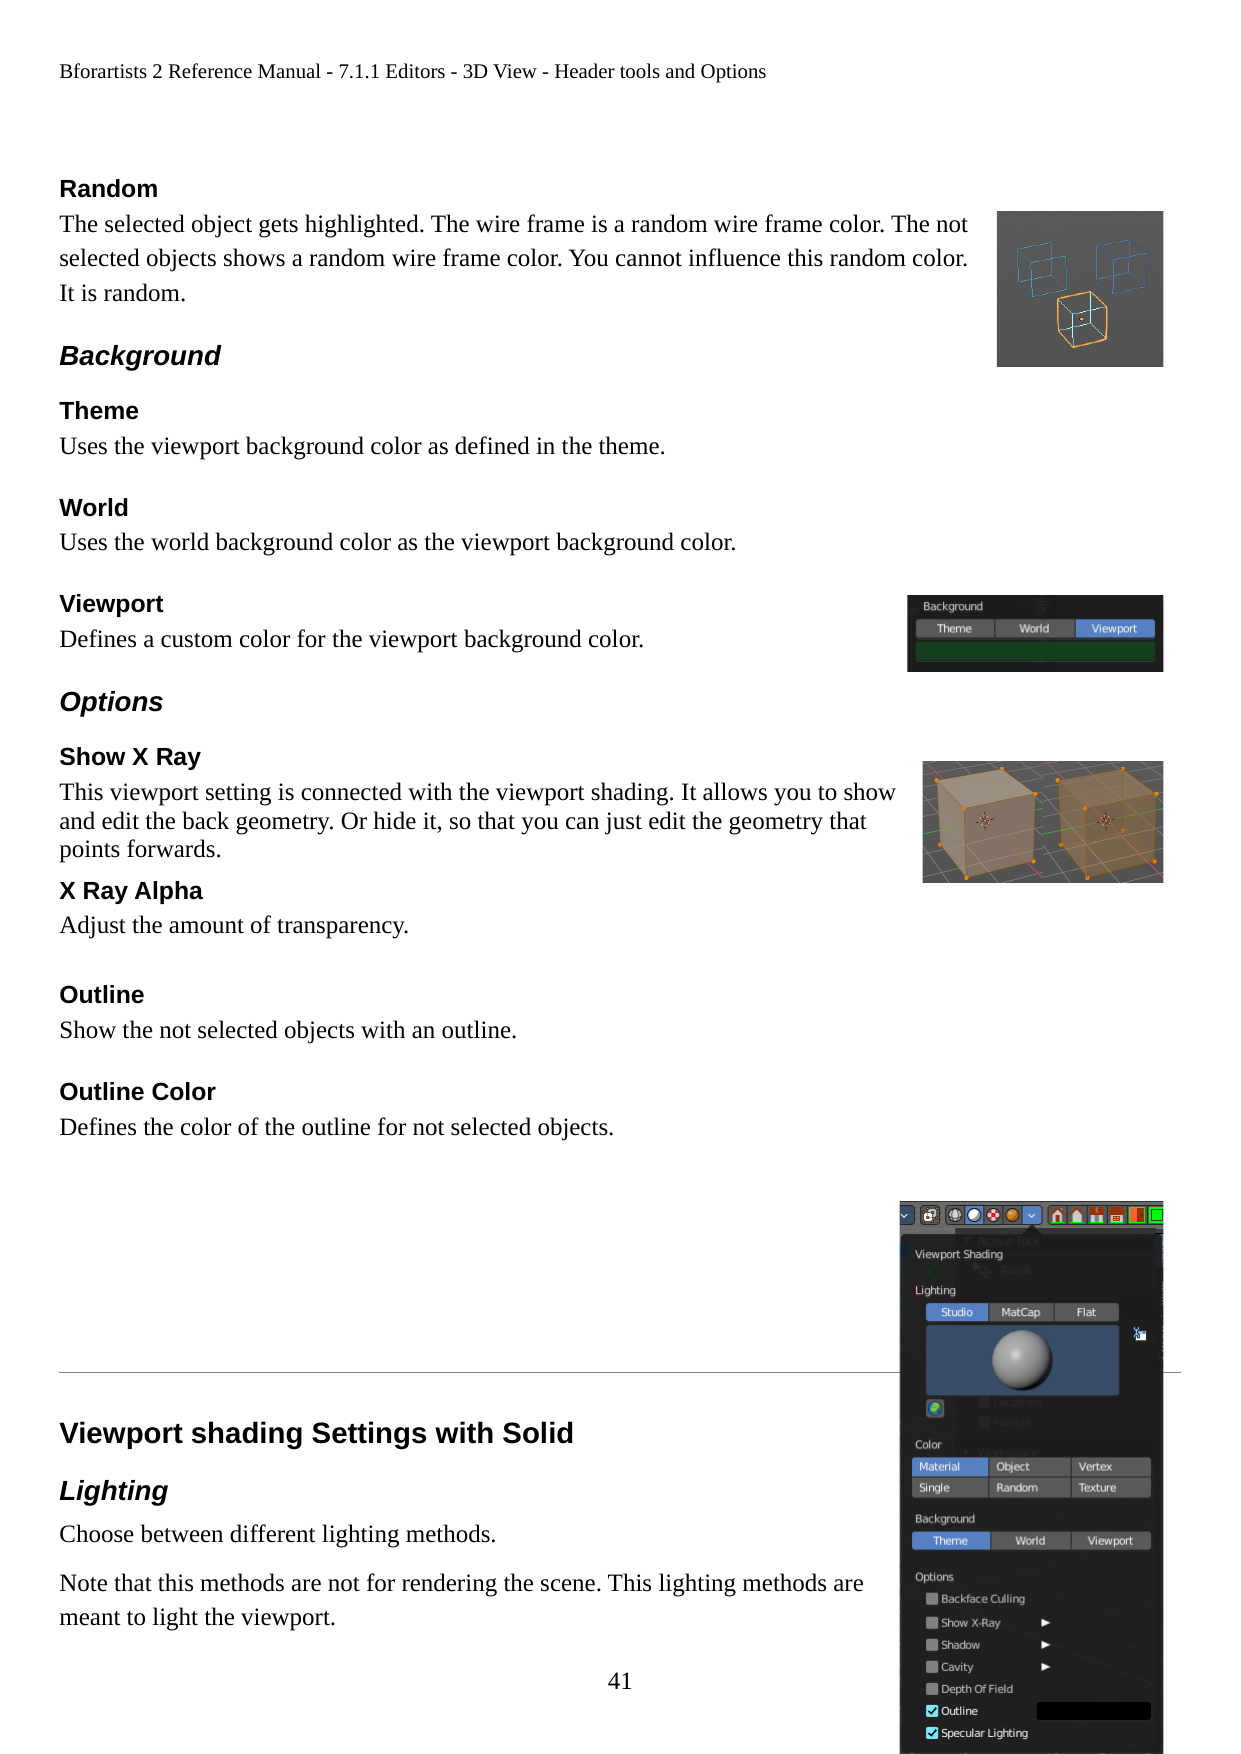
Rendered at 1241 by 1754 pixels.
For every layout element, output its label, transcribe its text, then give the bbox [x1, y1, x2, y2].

subtitle Options [59, 685, 1181, 717]
subtitle Lighting [59, 1474, 899, 1506]
subtitle X Ray Alpha [59, 876, 1181, 904]
text This viewport setting is connected with the viewport shading. It allows you to show and edit the back geometry. Or hide it, so that you can just edit the geometry that points forwards. [59, 777, 922, 863]
text Choose between different lighting methods. [59, 1519, 899, 1548]
text Show the not selected objects with an outline. [59, 1015, 1181, 1044]
text Uses the viewport background color as defined in the theme. [59, 431, 1181, 460]
text The selected object gets highlighted. The wire frame is a random wire frame color. The not selected objects shows a random wire frame color. You cannot influence this random color. It is random. [59, 209, 1181, 307]
subtitle Outline [59, 981, 1181, 1009]
text Note that this methods are not for rendering the scene. This lighting methods are meant to light the viewport. [59, 1568, 899, 1631]
subtitle Viewport [59, 589, 1181, 618]
picture [899, 1201, 1164, 1754]
text Defines the color of the outline for not selected objects. [59, 1112, 1181, 1141]
subtitle Theme [59, 396, 1181, 425]
subtitle Random [59, 174, 1181, 203]
subtitle Viewport shading Settings with Solid [59, 1416, 899, 1449]
text Defines a custom color for the viewport background color. [59, 624, 907, 653]
subtitle Show X Ray [59, 742, 1181, 771]
picture [907, 595, 1164, 672]
text Adjust the amount of transparency. [59, 911, 1181, 939]
picture [922, 761, 1164, 883]
text Uses the world background color as the viewport background color. [59, 527, 1181, 556]
subtitle [1164, 1474, 1181, 1506]
subtitle Outline Color [59, 1077, 1181, 1106]
subtitle World [59, 493, 1181, 521]
picture [996, 211, 1164, 367]
subtitle Background [59, 339, 1181, 371]
